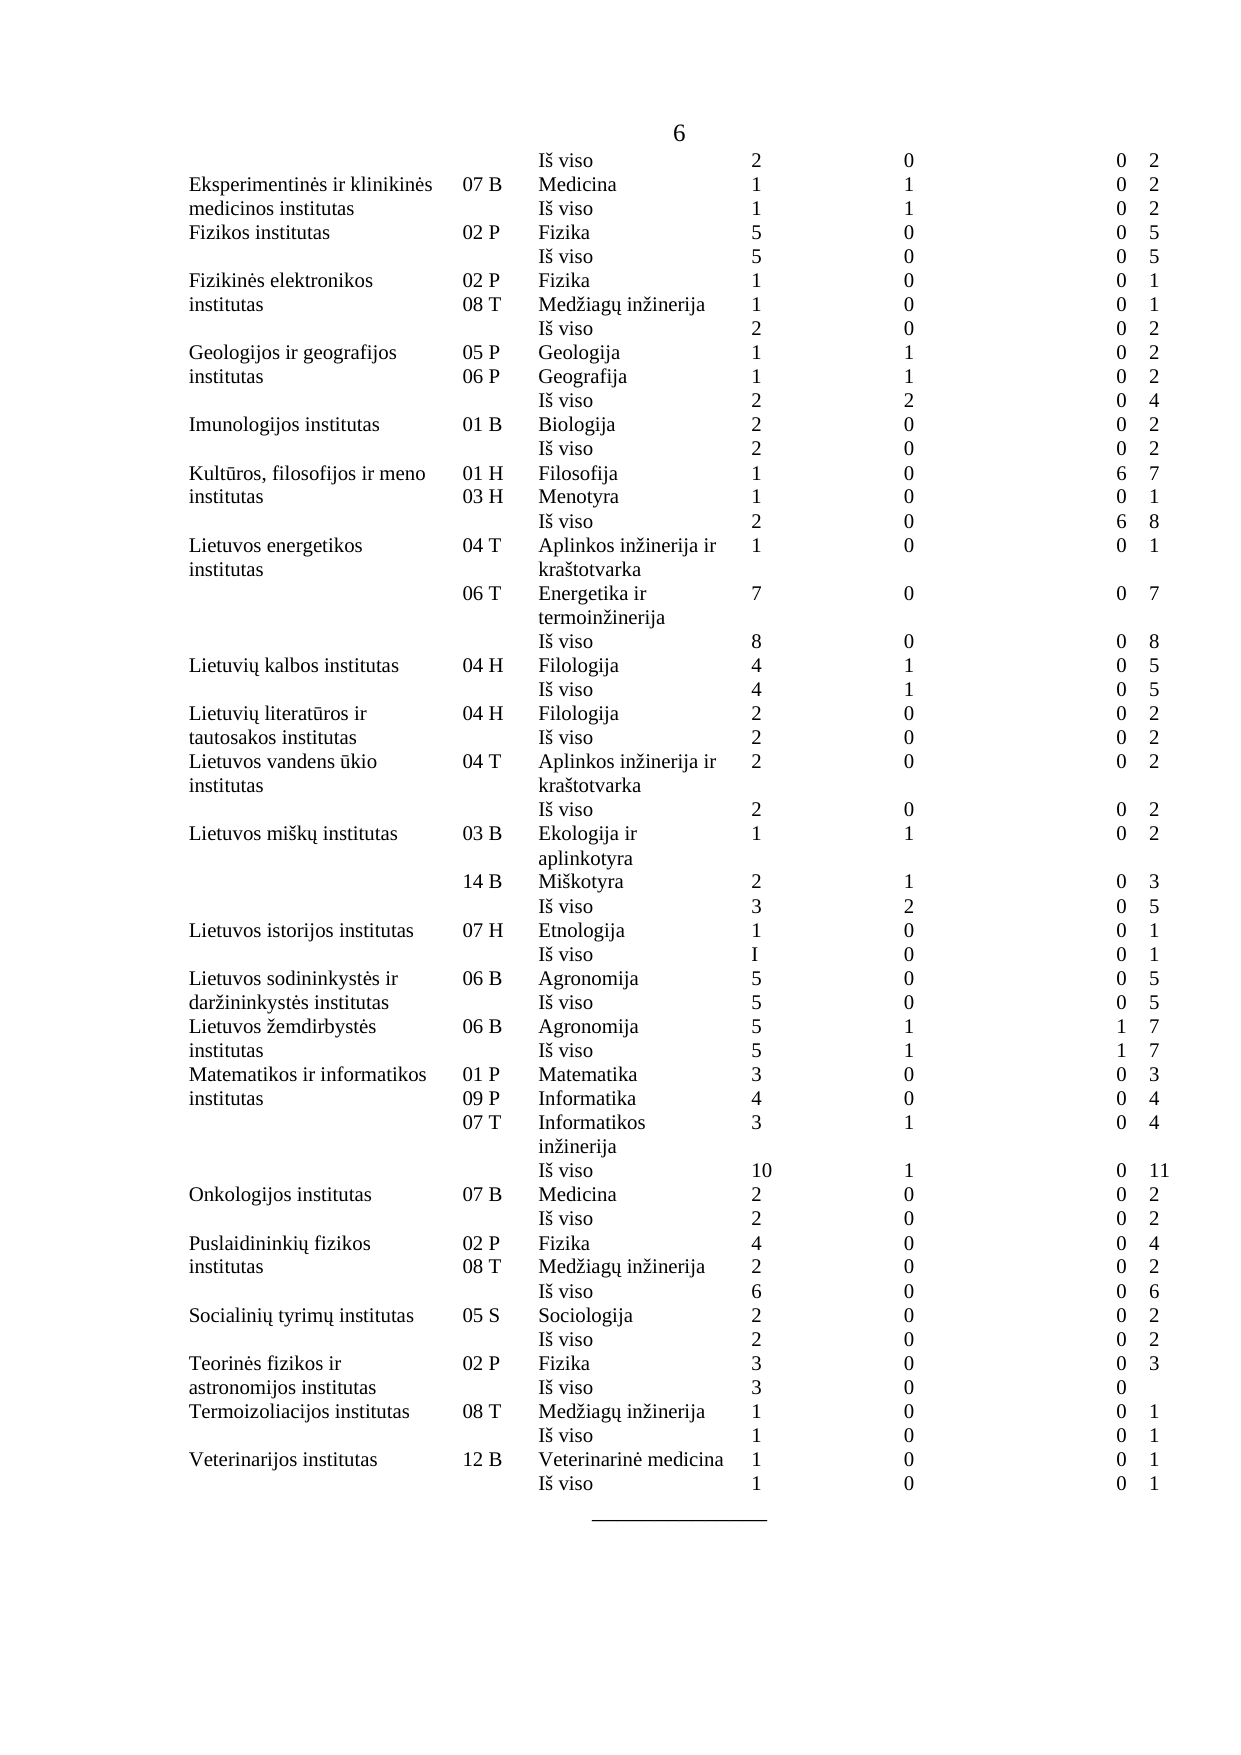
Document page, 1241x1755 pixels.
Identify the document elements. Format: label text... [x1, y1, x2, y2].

table_cell 0 [892, 220, 1105, 244]
table_cell Lietuvos miškų institutas [177, 821, 451, 918]
table_cell Lietuvių literatūros ir tautosakos institutas [177, 701, 451, 749]
table_cell 0 [1105, 797, 1138, 821]
table_cell 2 [740, 797, 892, 821]
table_cell 08 T [451, 292, 527, 316]
table_cell 0 [1105, 148, 1138, 172]
table_cell 0 [892, 1279, 1105, 1303]
table_cell 2 [1138, 172, 1181, 196]
table_cell 5 [1138, 894, 1181, 918]
table_cell 0 [1105, 364, 1138, 388]
table_cell 2 [740, 1255, 892, 1278]
table_cell Iš viso [527, 797, 740, 821]
table_cell [451, 1423, 527, 1447]
table_cell 07 B [451, 172, 527, 196]
table_cell 07 H [451, 918, 527, 942]
table_cell [451, 509, 527, 533]
table_cell 1 [1138, 918, 1181, 942]
table_cell Iš viso [527, 1375, 740, 1399]
table_cell [451, 148, 527, 172]
table_cell 2 [740, 148, 892, 172]
table_cell 7 [1138, 1014, 1181, 1038]
table_cell 0 [1105, 533, 1138, 581]
table_cell Veterinarinė medicina [527, 1447, 740, 1471]
table_cell 0 [892, 509, 1105, 533]
table_cell 1 [740, 1447, 892, 1471]
table_cell 5 [1138, 653, 1181, 677]
table_cell Iš viso [527, 942, 740, 966]
table_cell 3 [1138, 1062, 1181, 1086]
table_cell 0 [892, 412, 1105, 436]
table_cell 5 [1138, 966, 1181, 990]
table_cell Geografija [527, 364, 740, 388]
table_cell Agronomija [527, 1014, 740, 1038]
table_cell 2 [740, 412, 892, 436]
table_cell 2 [740, 509, 892, 533]
table_cell [451, 1206, 527, 1230]
table_cell 0 [892, 725, 1105, 749]
table_cell 08 T [451, 1255, 527, 1278]
table_cell Teorinės fizikos ir astronomijos institutas [177, 1351, 451, 1399]
table_cell Filosofija [527, 460, 740, 484]
table_cell 0 [892, 990, 1105, 1014]
table_cell 0 [1105, 1255, 1138, 1278]
table_cell 0 [892, 533, 1105, 581]
table_cell 3 [740, 1062, 892, 1086]
table_cell Lietuvių kalbos institutas [177, 653, 451, 701]
table_cell 0 [892, 316, 1105, 340]
table_cell [451, 629, 527, 653]
table_cell 02 P [451, 268, 527, 292]
table_cell Fizika [527, 268, 740, 292]
table_cell 0 [892, 1447, 1105, 1471]
table_cell 0 [1105, 196, 1138, 220]
table_cell Fizikinės elektronikos institutas [177, 268, 451, 340]
table_cell 0 [892, 918, 1105, 942]
table_cell 0 [1105, 412, 1138, 436]
table_cell 0 [1105, 1182, 1138, 1206]
table_cell Iš viso [527, 244, 740, 268]
table_cell 1 [1105, 1038, 1138, 1062]
table_cell 0 [892, 942, 1105, 966]
table_cell Socialinių tyrimų institutas [177, 1303, 451, 1351]
table_cell 2 [740, 701, 892, 725]
table_cell 07 T [451, 1110, 527, 1158]
table_cell 04 T [451, 533, 527, 581]
table_cell 0 [1105, 340, 1138, 364]
table_cell Informatika [527, 1086, 740, 1110]
table_cell [451, 990, 527, 1014]
table_cell Eksperimentinės ir klinikinės medicinos institutas [177, 172, 451, 220]
table_cell 1 [892, 172, 1105, 196]
table_cell 3 [1138, 1351, 1181, 1375]
table_cell [451, 388, 527, 412]
table_cell 0 [892, 148, 1105, 172]
table_cell 0 [1105, 436, 1138, 460]
table_cell 4 [1138, 1230, 1181, 1254]
table_cell 03 B [451, 821, 527, 869]
table_cell 0 [1105, 268, 1138, 292]
table_cell Miškotyra [527, 870, 740, 893]
table_cell 1 [892, 340, 1105, 364]
table_cell 7 [1138, 460, 1181, 484]
table_cell Medicina [527, 1182, 740, 1206]
table_cell 1 [892, 677, 1105, 701]
table_cell 1 [740, 364, 892, 388]
table_cell 2 [1138, 340, 1181, 364]
table_cell Medžiagų inžinerija [527, 1399, 740, 1423]
table_cell 3 [740, 1351, 892, 1375]
table_cell Agronomija [527, 966, 740, 990]
table_cell 1 [892, 1158, 1105, 1182]
table_cell 2 [1138, 1182, 1181, 1206]
table_cell Ekologija ir aplinkotyra [527, 821, 740, 869]
table_cell 0 [1105, 292, 1138, 316]
table_cell 5 [740, 1038, 892, 1062]
table_cell 5 [1138, 677, 1181, 701]
table_cell 0 [1105, 725, 1138, 749]
table_cell 0 [892, 1062, 1105, 1086]
table_cell 0 [1105, 701, 1138, 725]
table_cell 0 [892, 244, 1105, 268]
table_cell 7 [1138, 1038, 1181, 1062]
table_cell 0 [892, 797, 1105, 821]
table_cell 0 [1105, 629, 1138, 653]
table_cell 1 [740, 533, 892, 581]
table_cell Iš viso [527, 629, 740, 653]
table_cell 0 [892, 292, 1105, 316]
table_cell [451, 677, 527, 701]
table_cell Puslaidininkių fizikos institutas [177, 1230, 451, 1303]
table_cell 0 [1105, 918, 1138, 942]
table_cell 2 [740, 316, 892, 340]
table_cell 06 P [451, 364, 527, 388]
table_cell 0 [892, 1351, 1105, 1375]
table_cell Etnologija [527, 918, 740, 942]
table_cell 0 [892, 485, 1105, 508]
table_cell 0 [892, 701, 1105, 725]
table_cell 8 [1138, 509, 1181, 533]
table_cell 1 [1138, 292, 1181, 316]
table_cell [451, 196, 527, 220]
table_cell Fizika [527, 1230, 740, 1254]
table_cell 0 [1105, 220, 1138, 244]
table_cell 0 [1105, 990, 1138, 1014]
table_cell 1 [740, 821, 892, 869]
table_cell 2 [1138, 364, 1181, 388]
table_cell Filologija [527, 653, 740, 677]
table_cell 1 [740, 918, 892, 942]
table_cell [451, 316, 527, 340]
table_cell 6 [1105, 509, 1138, 533]
table_cell 0 [1105, 1062, 1138, 1086]
table_cell Onkologijos institutas [177, 1182, 451, 1230]
table_cell 12 B [451, 1447, 527, 1471]
table_cell 4 [740, 677, 892, 701]
table_cell Energetika ir termoinžinerija [527, 581, 740, 629]
table_cell 5 [740, 1014, 892, 1038]
table_cell 0 [892, 749, 1105, 797]
table_cell 0 [892, 1471, 1105, 1495]
table_cell [451, 1327, 527, 1351]
table_cell Iš viso [527, 1471, 740, 1495]
table_cell Iš viso [527, 509, 740, 533]
table_cell 06 B [451, 1014, 527, 1038]
table_cell Iš viso [527, 1279, 740, 1303]
table_cell [451, 1375, 527, 1399]
table_cell 2 [1138, 1255, 1181, 1278]
table_cell Menotyra [527, 485, 740, 508]
table_cell 1 [1138, 533, 1181, 581]
table_cell Aplinkos inžinerija ir kraštotvarka [527, 749, 740, 797]
table_cell 4 [1138, 1110, 1181, 1158]
table_cell 2 [740, 725, 892, 749]
table_cell 7 [740, 581, 892, 629]
table_cell 04 H [451, 653, 527, 677]
table_cell 06 B [451, 966, 527, 990]
table_cell 5 [740, 220, 892, 244]
table_cell Iš viso [527, 894, 740, 918]
table_cell 2 [1138, 196, 1181, 220]
table_cell 0 [1105, 1351, 1138, 1375]
table_cell Geologijos ir geografijos institutas [177, 340, 451, 412]
table_cell 0 [1105, 1303, 1138, 1327]
table_cell 5 [740, 966, 892, 990]
table_cell 0 [1105, 1086, 1138, 1110]
table_cell 1 [740, 196, 892, 220]
table_cell 01 B [451, 412, 527, 436]
table_cell 2 [740, 1182, 892, 1206]
table_cell 1 [1105, 1014, 1138, 1038]
table_cell 2 [1138, 436, 1181, 460]
table_cell Lietuvos žemdirbystės institutas [177, 1014, 451, 1062]
table_cell 3 [1138, 870, 1181, 893]
table_cell Lietuvos vandens ūkio institutas [177, 749, 451, 821]
table_cell 3 [740, 1375, 892, 1399]
table_cell 1 [740, 172, 892, 196]
table_cell [451, 1158, 527, 1182]
table_cell 02 P [451, 1230, 527, 1254]
table_cell Fizikos institutas [177, 220, 451, 268]
table_cell 0 [1105, 1423, 1138, 1447]
table_cell Sociologija [527, 1303, 740, 1327]
table_cell [1138, 1375, 1181, 1399]
table_cell Imunologijos institutas [177, 412, 451, 460]
table_cell 0 [1105, 1327, 1138, 1351]
table_cell 0 [892, 1182, 1105, 1206]
table_cell 2 [740, 1206, 892, 1230]
table_cell 0 [1105, 581, 1138, 629]
table_cell Iš viso [527, 316, 740, 340]
table_cell 0 [1105, 1279, 1138, 1303]
table_cell 05 S [451, 1303, 527, 1327]
table_cell 0 [1105, 316, 1138, 340]
table_cell 0 [1105, 388, 1138, 412]
table_cell Lietuvos energetikos institutas [177, 533, 451, 653]
table_cell [451, 1471, 527, 1495]
table_cell 1 [892, 653, 1105, 677]
table_cell 0 [1105, 1471, 1138, 1495]
table_cell 2 [740, 1327, 892, 1351]
table_cell 0 [892, 1086, 1105, 1110]
table_cell 1 [1138, 1447, 1181, 1471]
table_cell 6 [1138, 1279, 1181, 1303]
table_cell 0 [1105, 1206, 1138, 1230]
table_cell 6 [740, 1279, 892, 1303]
table_cell Kultūros, filosofijos ir meno institutas [177, 460, 451, 533]
table_cell 1 [892, 870, 1105, 893]
table_cell 2 [892, 388, 1105, 412]
table_cell I [740, 942, 892, 966]
table_cell 0 [1105, 1375, 1138, 1399]
table_cell 0 [1105, 749, 1138, 797]
table_cell 2 [1138, 1327, 1181, 1351]
table_cell 3 [740, 1110, 892, 1158]
table_cell 0 [892, 268, 1105, 292]
table_cell 1 [740, 1399, 892, 1423]
table_cell Lietuvos istorijos institutas [177, 918, 451, 966]
table_cell Matematikos ir informatikos institutas [177, 1062, 451, 1182]
table_cell 0 [892, 1303, 1105, 1327]
table_cell Iš viso [527, 725, 740, 749]
table_cell 1 [740, 485, 892, 508]
table_cell 2 [1138, 412, 1181, 436]
table_cell 2 [740, 870, 892, 893]
table_cell [451, 1038, 527, 1062]
table_cell 1 [1138, 1399, 1181, 1423]
table_cell Iš viso [527, 1327, 740, 1351]
table_cell Iš viso [527, 1158, 740, 1182]
table_cell 2 [740, 436, 892, 460]
table_cell 14 B [451, 870, 527, 893]
table_cell 1 [740, 340, 892, 364]
table_cell 0 [892, 1206, 1105, 1230]
table_cell 4 [1138, 1086, 1181, 1110]
table_cell 1 [892, 1038, 1105, 1062]
table_cell 02 P [451, 220, 527, 244]
table_cell 2 [1138, 725, 1181, 749]
table_cell Filologija [527, 701, 740, 725]
table_cell 07 B [451, 1182, 527, 1206]
table_cell [451, 797, 527, 821]
table_cell 0 [1105, 821, 1138, 869]
table_cell Fizika [527, 1351, 740, 1375]
table_cell 1 [740, 1471, 892, 1495]
table_cell Biologija [527, 412, 740, 436]
table_cell 5 [740, 244, 892, 268]
table_cell 0 [1105, 485, 1138, 508]
table_cell 0 [1105, 894, 1138, 918]
table_cell 04 T [451, 749, 527, 797]
table_cell 5 [1138, 244, 1181, 268]
table_cell 0 [1105, 870, 1138, 893]
table_cell 2 [1138, 797, 1181, 821]
table_cell 5 [1138, 990, 1181, 1014]
table_cell 1 [740, 268, 892, 292]
table_cell Veterinarijos institutas [177, 1447, 451, 1495]
table_cell 0 [892, 1399, 1105, 1423]
table_cell 1 [740, 292, 892, 316]
table_cell 0 [892, 581, 1105, 629]
table_cell 2 [740, 1303, 892, 1327]
table_cell 0 [1105, 1230, 1138, 1254]
table_cell 4 [740, 1086, 892, 1110]
table_cell 01 P [451, 1062, 527, 1086]
table_cell 5 [740, 990, 892, 1014]
table_cell 06 T [451, 581, 527, 629]
table_cell 0 [1105, 1447, 1138, 1471]
table_cell 1 [892, 364, 1105, 388]
table_cell [451, 894, 527, 918]
table_cell Iš viso [527, 436, 740, 460]
table_cell 2 [740, 749, 892, 797]
table_cell Iš viso [527, 148, 740, 172]
table_cell 2 [740, 388, 892, 412]
table_cell 2 [1138, 1206, 1181, 1230]
table_cell Aplinkos inžinerija ir kraštotvarka [527, 533, 740, 581]
table_cell Medicina [527, 172, 740, 196]
table_cell 7 [1138, 581, 1181, 629]
table_cell 0 [892, 1255, 1105, 1278]
table_cell Matematika [527, 1062, 740, 1086]
table_cell 2 [1138, 316, 1181, 340]
table_cell 1 [892, 821, 1105, 869]
table_cell 1 [740, 1423, 892, 1447]
table_cell 4 [740, 1230, 892, 1254]
table_cell 01 H [451, 460, 527, 484]
table_cell 1 [892, 1110, 1105, 1158]
table_cell 0 [1105, 172, 1138, 196]
table_cell Lietuvos sodininkystės ir daržininkystės institutas [177, 966, 451, 1014]
table_cell Termoizoliacijos institutas [177, 1399, 451, 1447]
table_cell 1 [1138, 485, 1181, 508]
table_cell 0 [1105, 1158, 1138, 1182]
table_cell Informatikos inžinerija [527, 1110, 740, 1158]
table_cell 1 [1138, 942, 1181, 966]
table_cell Medžiagų inžinerija [527, 292, 740, 316]
table_cell 1 [892, 1014, 1105, 1038]
table_cell 1 [1138, 1423, 1181, 1447]
table_cell 2 [1138, 701, 1181, 725]
table_cell 6 [1105, 460, 1138, 484]
table_cell [451, 725, 527, 749]
table_cell 0 [1105, 677, 1138, 701]
table_cell 2 [1138, 821, 1181, 869]
table_cell [451, 244, 527, 268]
table_cell 1 [740, 460, 892, 484]
table_cell Iš viso [527, 677, 740, 701]
table_cell 8 [1138, 629, 1181, 653]
table_cell 0 [892, 1423, 1105, 1447]
table_cell 2 [1138, 1303, 1181, 1327]
table_cell 03 H [451, 485, 527, 508]
table_cell 4 [740, 653, 892, 677]
table_cell 0 [1105, 244, 1138, 268]
table_cell 3 [740, 894, 892, 918]
table_cell 11 [1138, 1158, 1181, 1182]
table_cell 1 [892, 196, 1105, 220]
table_cell 0 [892, 1375, 1105, 1399]
table_cell [451, 1279, 527, 1303]
table_cell 2 [1138, 749, 1181, 797]
table_cell 0 [1105, 653, 1138, 677]
table_cell 08 T [451, 1399, 527, 1423]
table_cell 04 H [451, 701, 527, 725]
table_cell [451, 942, 527, 966]
table_cell 1 [1138, 1471, 1181, 1495]
table_cell Fizika [527, 220, 740, 244]
table_cell 09 P [451, 1086, 527, 1110]
table_cell 0 [1105, 942, 1138, 966]
table_cell 0 [892, 460, 1105, 484]
table_cell [177, 148, 451, 172]
table_cell 5 [1138, 220, 1181, 244]
table_cell Medžiagų inžinerija [527, 1255, 740, 1278]
table_cell 0 [1105, 966, 1138, 990]
table_cell 4 [1138, 388, 1181, 412]
table_cell 02 P [451, 1351, 527, 1375]
table_cell Iš viso [527, 196, 740, 220]
table_cell Iš viso [527, 388, 740, 412]
table_cell 0 [892, 1230, 1105, 1254]
table_cell 0 [1105, 1110, 1138, 1158]
table_cell 0 [892, 436, 1105, 460]
table_cell [451, 436, 527, 460]
table_cell 05 P [451, 340, 527, 364]
table_cell Geologija [527, 340, 740, 364]
table_cell 0 [892, 1327, 1105, 1351]
table_cell Iš viso [527, 990, 740, 1014]
table_cell 1 [1138, 268, 1181, 292]
table_cell 0 [892, 966, 1105, 990]
text ______________ [177, 1495, 1181, 1524]
table_cell Iš viso [527, 1206, 740, 1230]
table_cell 8 [740, 629, 892, 653]
table_cell 0 [1105, 1399, 1138, 1423]
table_cell Iš viso [527, 1038, 740, 1062]
table_cell 2 [1138, 148, 1181, 172]
table_cell Iš viso [527, 1423, 740, 1447]
table_cell 10 [740, 1158, 892, 1182]
table_cell 2 [892, 894, 1105, 918]
table_cell 0 [892, 629, 1105, 653]
